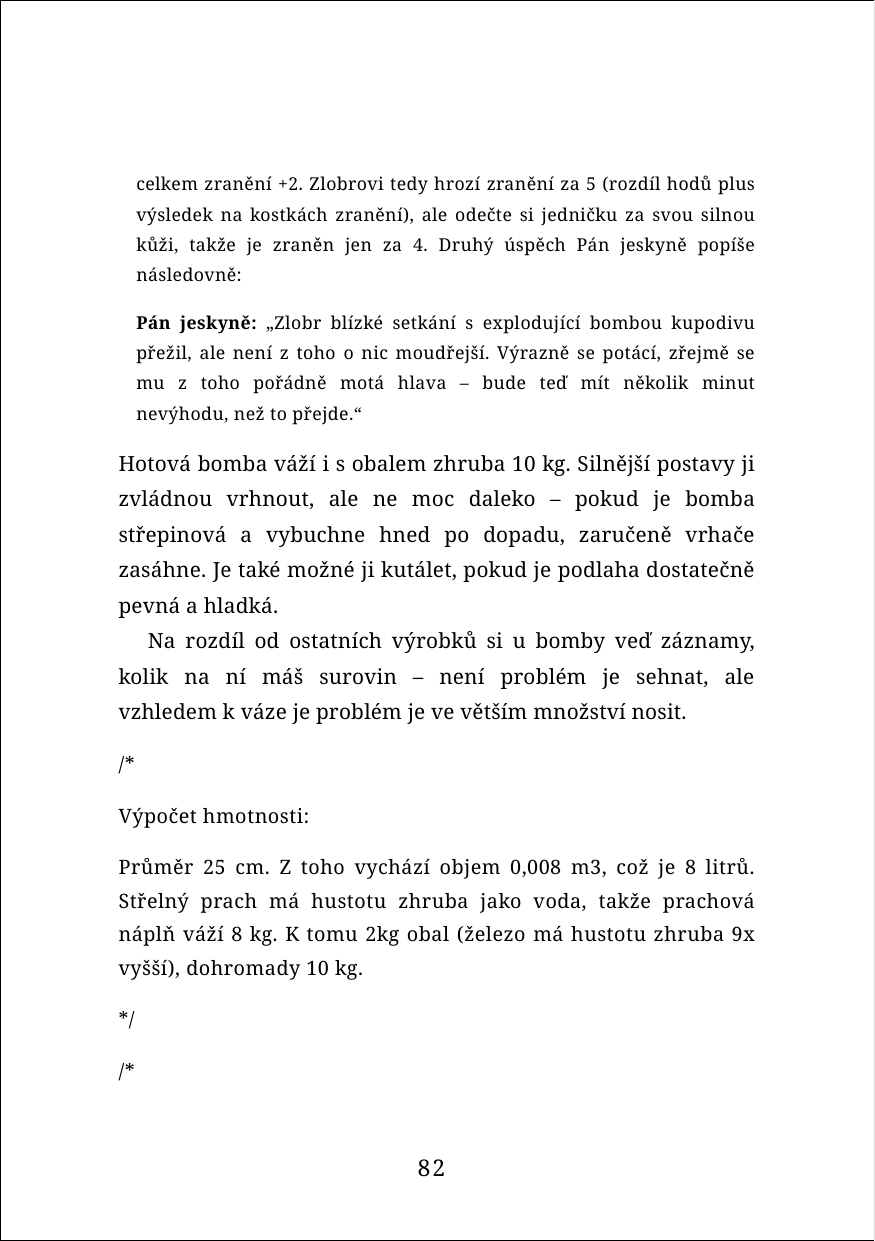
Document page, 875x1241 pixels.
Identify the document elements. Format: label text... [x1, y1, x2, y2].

text /* [118, 751, 756, 778]
text Pán jeskyně: „Zlobr blízké setkání s explodující bombou kupodivu přežil, ale není z toho o nic moudřejší. Výrazně se potácí, zřejmě se mu z toho pořádně motá hlava – bude teď mít několik minut nevýhodu, než to přejde.“ [136, 310, 756, 425]
text Hotová bomba váží i s obalem zhruba 10 kg. Silnější postavy ji zvládnou vrhnout, ale ne moc daleko – pokud je bomba střepinová a vybuchne hned po dopadu, zaručeně vrhače zasáhne. Je také možné ji kutálet, pokud je podlaha dostatečně pevná a hladká. Na rozdíl od ostatních výrobků si u bomby veď záznamy, kolik na ní máš surovin – není problém je sehnat, ale vzhledem k váze je problém je ve větším množství nosit. [118, 449, 756, 726]
text */ [118, 1006, 756, 1033]
text celkem zranění +2. Zlobrovi tedy hrozí zranění za 5 (rozdíl hodů plus výsledek na kostkách zranění), ale odečte si jedničku za svou silnou kůži, takže je zraněn jen za 4. Druhý úspěch Pán jeskyně popíše následovně: [136, 172, 756, 287]
text /* [118, 1057, 756, 1084]
text Průměr 25 cm. Z toho vychází objem 0,008 m3, což je 8 litrů. Střelný prach má hustotu zhruba jako voda, takže prachová náplň váží 8 kg. K tomu 2kg obal (železo má hustotu zhruba 9x vyšší), dohromady 10 kg. [118, 853, 756, 981]
text Výpočet hmotnosti: [118, 802, 756, 829]
